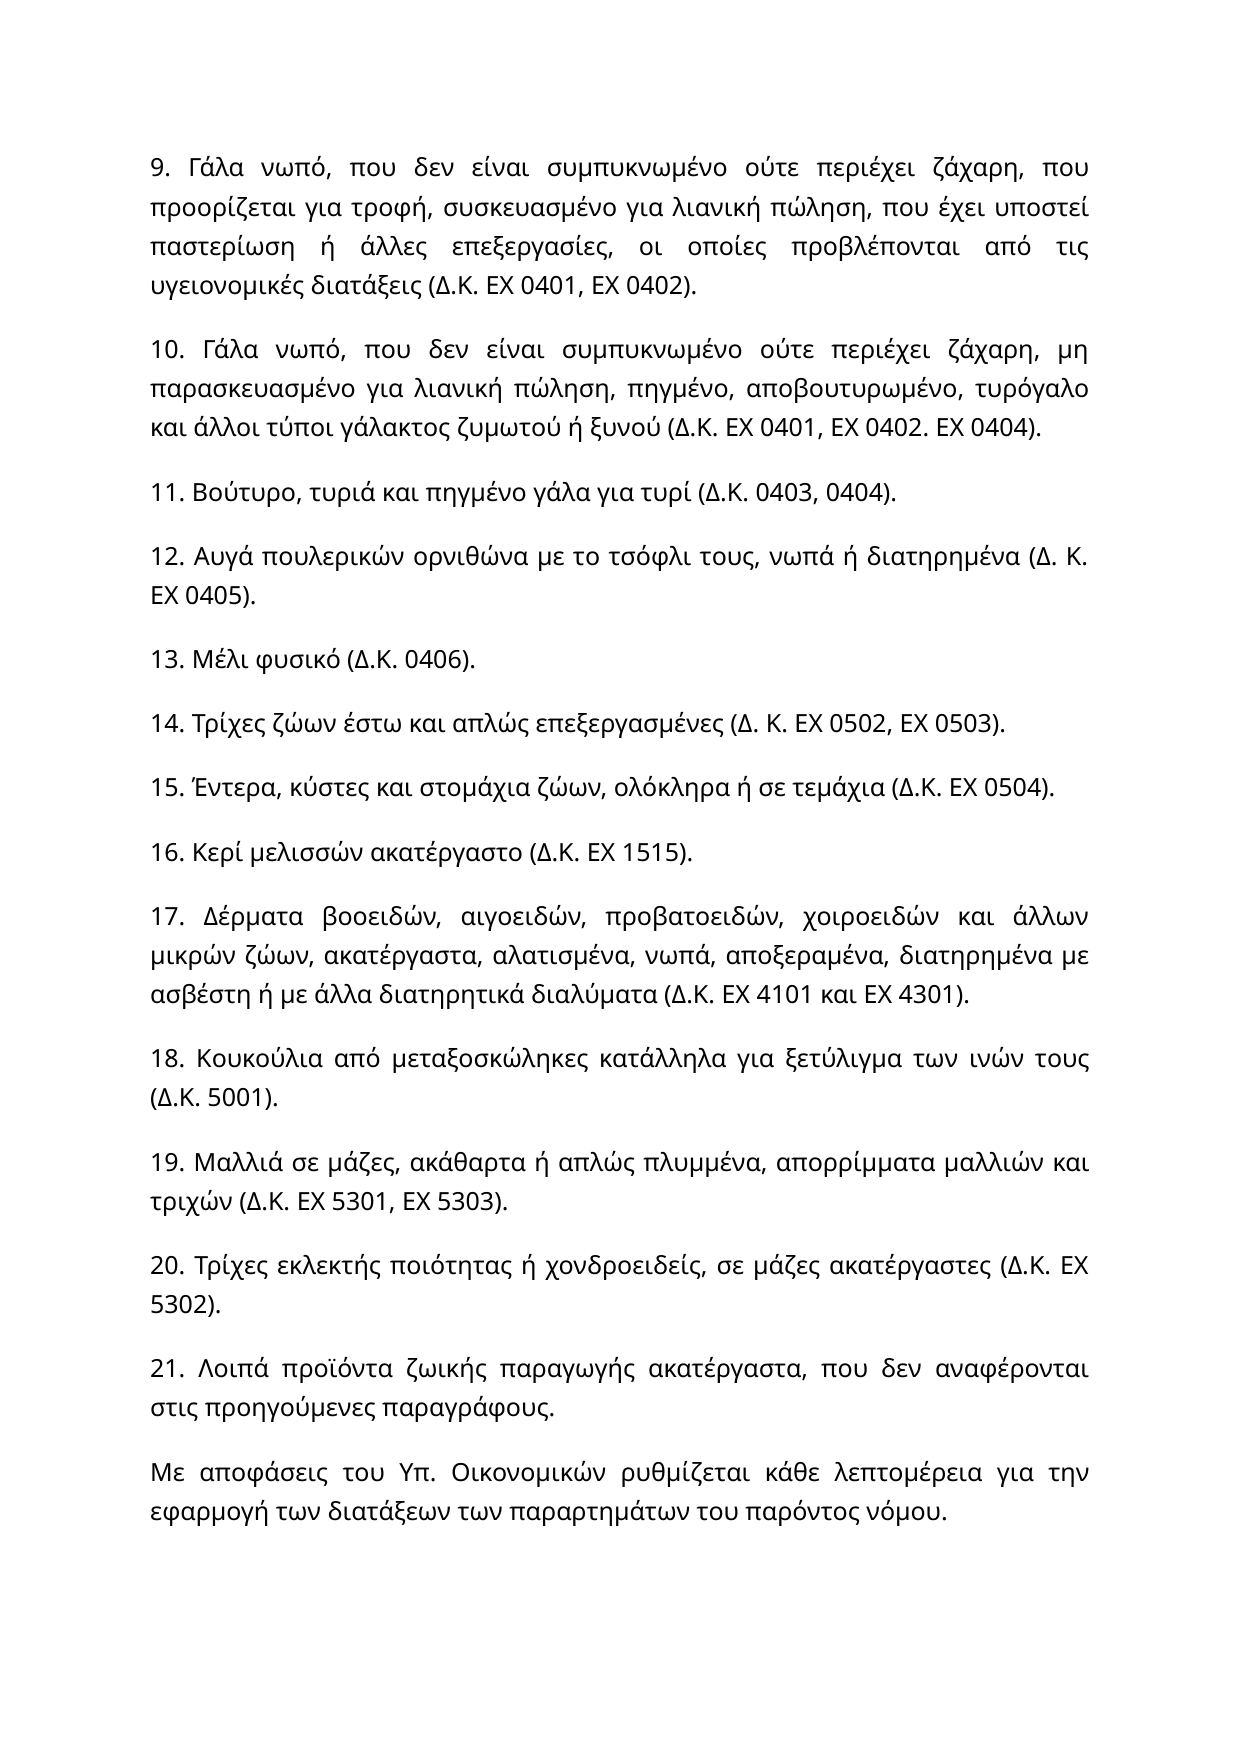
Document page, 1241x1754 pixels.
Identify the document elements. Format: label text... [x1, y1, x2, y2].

text 15. Έντερα, κύστες και στομάχια ζώων, ολόκληρα ή σε τεμάχια (Δ.Κ. ΕΧ 0504). [150, 770, 1090, 804]
text Με αποφάσεις του Υπ. Οικονομικών ρυθμίζεται κάθε λεπτομέρεια για την εφαρμογή των διατάξεων των παραρτημάτων του παρόντος νόμου. [150, 1454, 1090, 1527]
text 13. Μέλι φυσικό (Δ.Κ. 0406). [150, 642, 1090, 676]
text 11. Βούτυρο, τυριά και πηγμένο γάλα για τυρί (Δ.Κ. 0403, 0404). [150, 474, 1090, 508]
text 17. Δέρματα βοοειδών, αιγοειδών, προβατοειδών, χοιροειδών και άλλων μικρών ζώων, ακατέργαστα, αλατισμένα, νωπά, αποξεραμένα, διατηρημένα με ασβέστη ή με άλλα διατηρητικά διαλύματα (Δ.Κ. ΕΧ 4101 και ΕΧ 4301). [150, 898, 1090, 1011]
text 21. Λοιπά προϊόντα ζωικής παραγωγής ακατέργαστα, που δεν αναφέρονται στις προηγούμενες παραγράφους. [150, 1351, 1090, 1424]
text 12. Αυγά πουλερικών ορνιθώνα με το τσόφλι τους, νωπά ή διατηρημένα (Δ. Κ. ΕΧ 0405). [150, 538, 1090, 612]
text 18. Κουκούλια από μεταξοσκώληκες κατάλληλα για ξετύλιγμα των ινών τους (Δ.Κ. 5001). [150, 1041, 1090, 1114]
text 10. Γάλα νωπό, που δεν είναι συμπυκνωμένο ούτε περιέχει ζάχαρη, μη παρασκευασμένο για λιανική πώληση, πηγμένο, αποβουτυρωμένο, τυρόγαλο και άλλοι τύποι γάλακτος ζυμωτού ή ξυνού (Δ.Κ. ΕΧ 0401, ΕΧ 0402. ΕΧ 0404). [150, 332, 1090, 444]
text 19. Μαλλιά σε μάζες, ακάθαρτα ή απλώς πλυμμένα, απορρίμματα μαλλιών και τριχών (Δ.Κ. ΕΧ 5301, ΕΧ 5303). [150, 1144, 1090, 1217]
text 20. Τρίχες εκλεκτής ποιότητας ή χονδροειδείς, σε μάζες ακατέργαστες (Δ.Κ. ΕΧ 5302). [150, 1247, 1090, 1321]
text 9. Γάλα νωπό, που δεν είναι συμπυκνωμένο ούτε περιέχει ζάχαρη, που προορίζεται για τροφή, συσκευασμένο για λιανική πώληση, που έχει υποστεί παστερίωση ή άλλες επεξεργασίες, οι οποίες προβλέπονται από τις υγειονομικές διατάξεις (Δ.Κ. ΕΧ 0401, ΕΧ 0402). [150, 150, 1090, 302]
text 14. Τρίχες ζώων έστω και απλώς επεξεργασμένες (Δ. Κ. ΕΧ 0502, ΕΧ 0503). [150, 706, 1090, 740]
text 16. Κερί μελισσών ακατέργαστο (Δ.Κ. ΕΧ 1515). [150, 834, 1090, 868]
